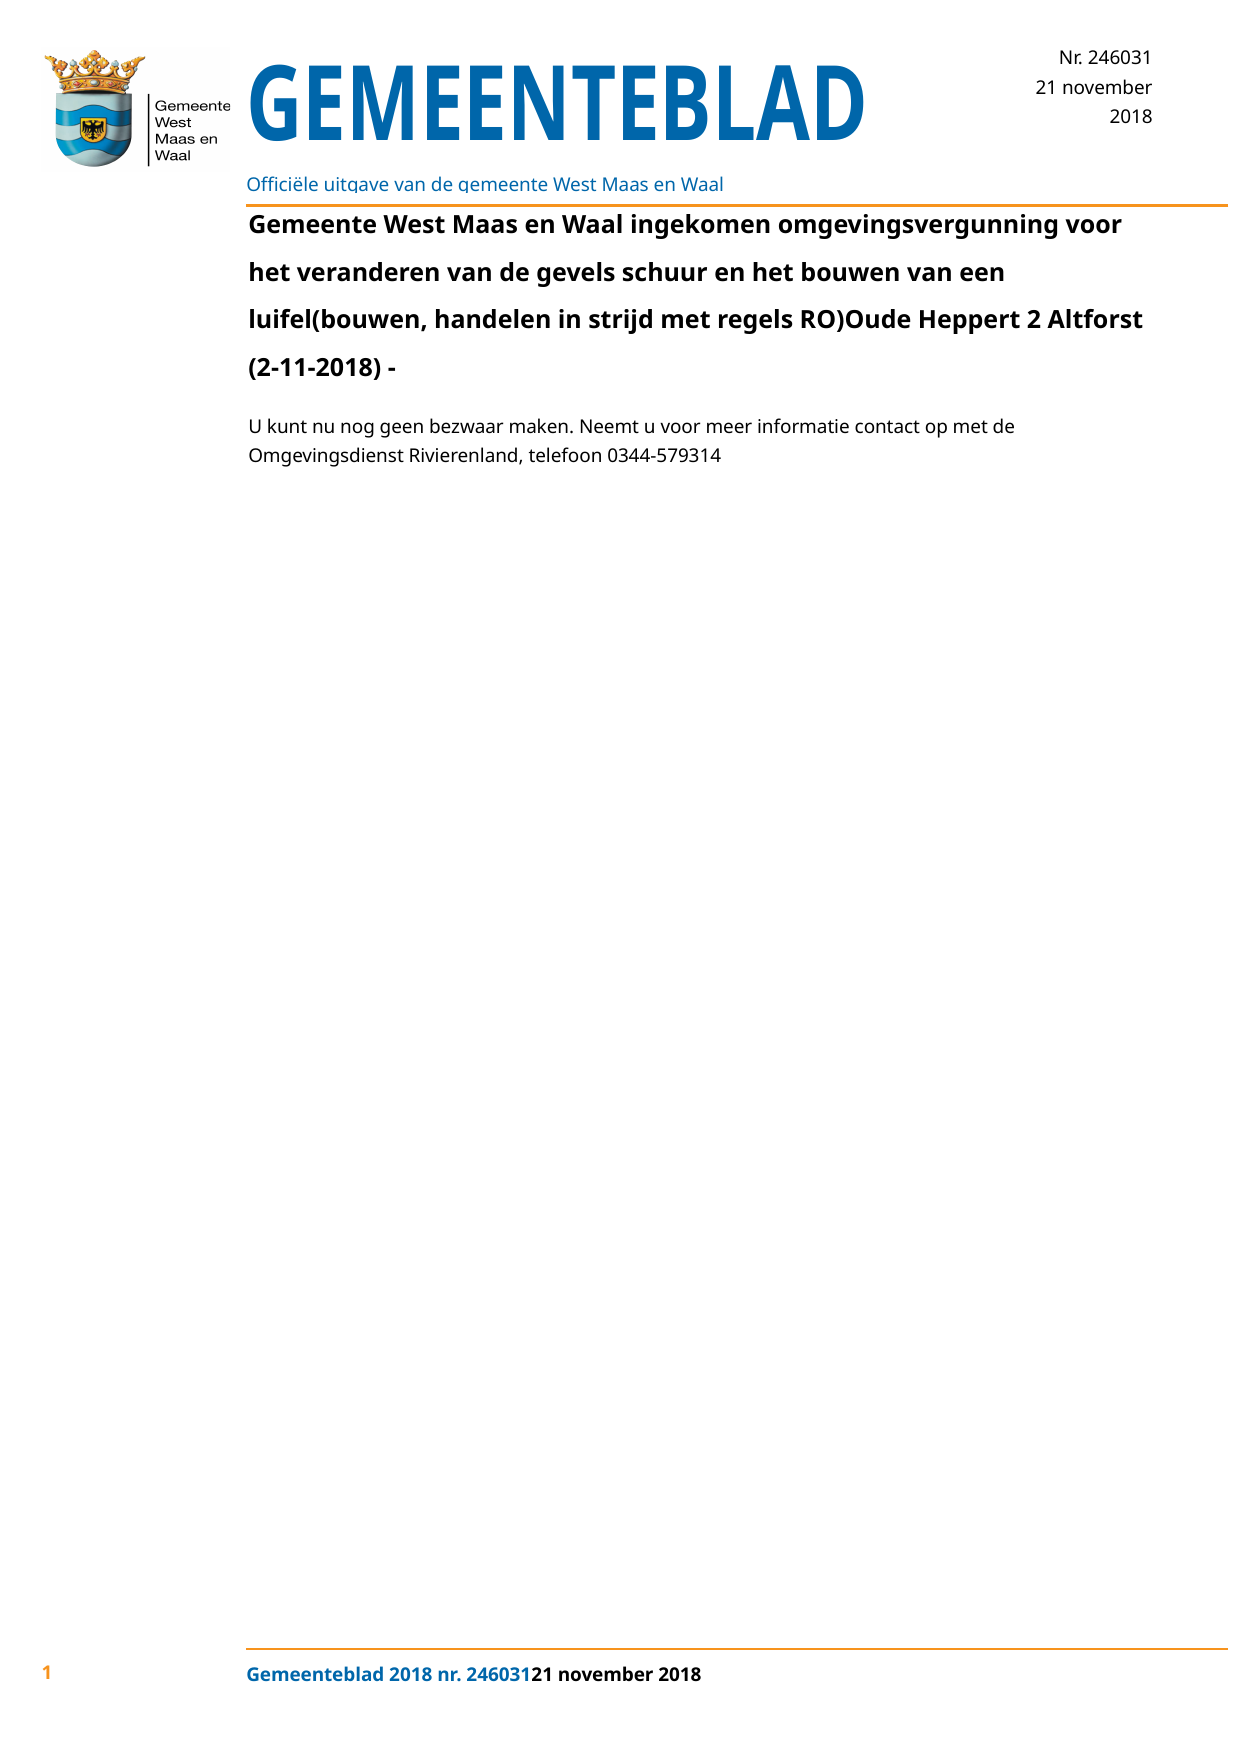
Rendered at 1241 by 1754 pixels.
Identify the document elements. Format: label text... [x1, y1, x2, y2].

text Gemeente West Maas en Waal ingekomen omgevingsvergunning voor het veranderen van de gevels schuur en het bouwen van een luifel(bouwen, handelen in strijd met regels RO)Oude Heppert 2 Altforst (2-11-2018) - [248, 207, 1152, 384]
text U kunt nu nog geen bezwaar maken. Neemt u voor meer informatie contact op met de Omgevingsdienst Rivierenland, telefoon 0344-579314 [248, 413, 1152, 468]
picture [41, 47, 231, 172]
